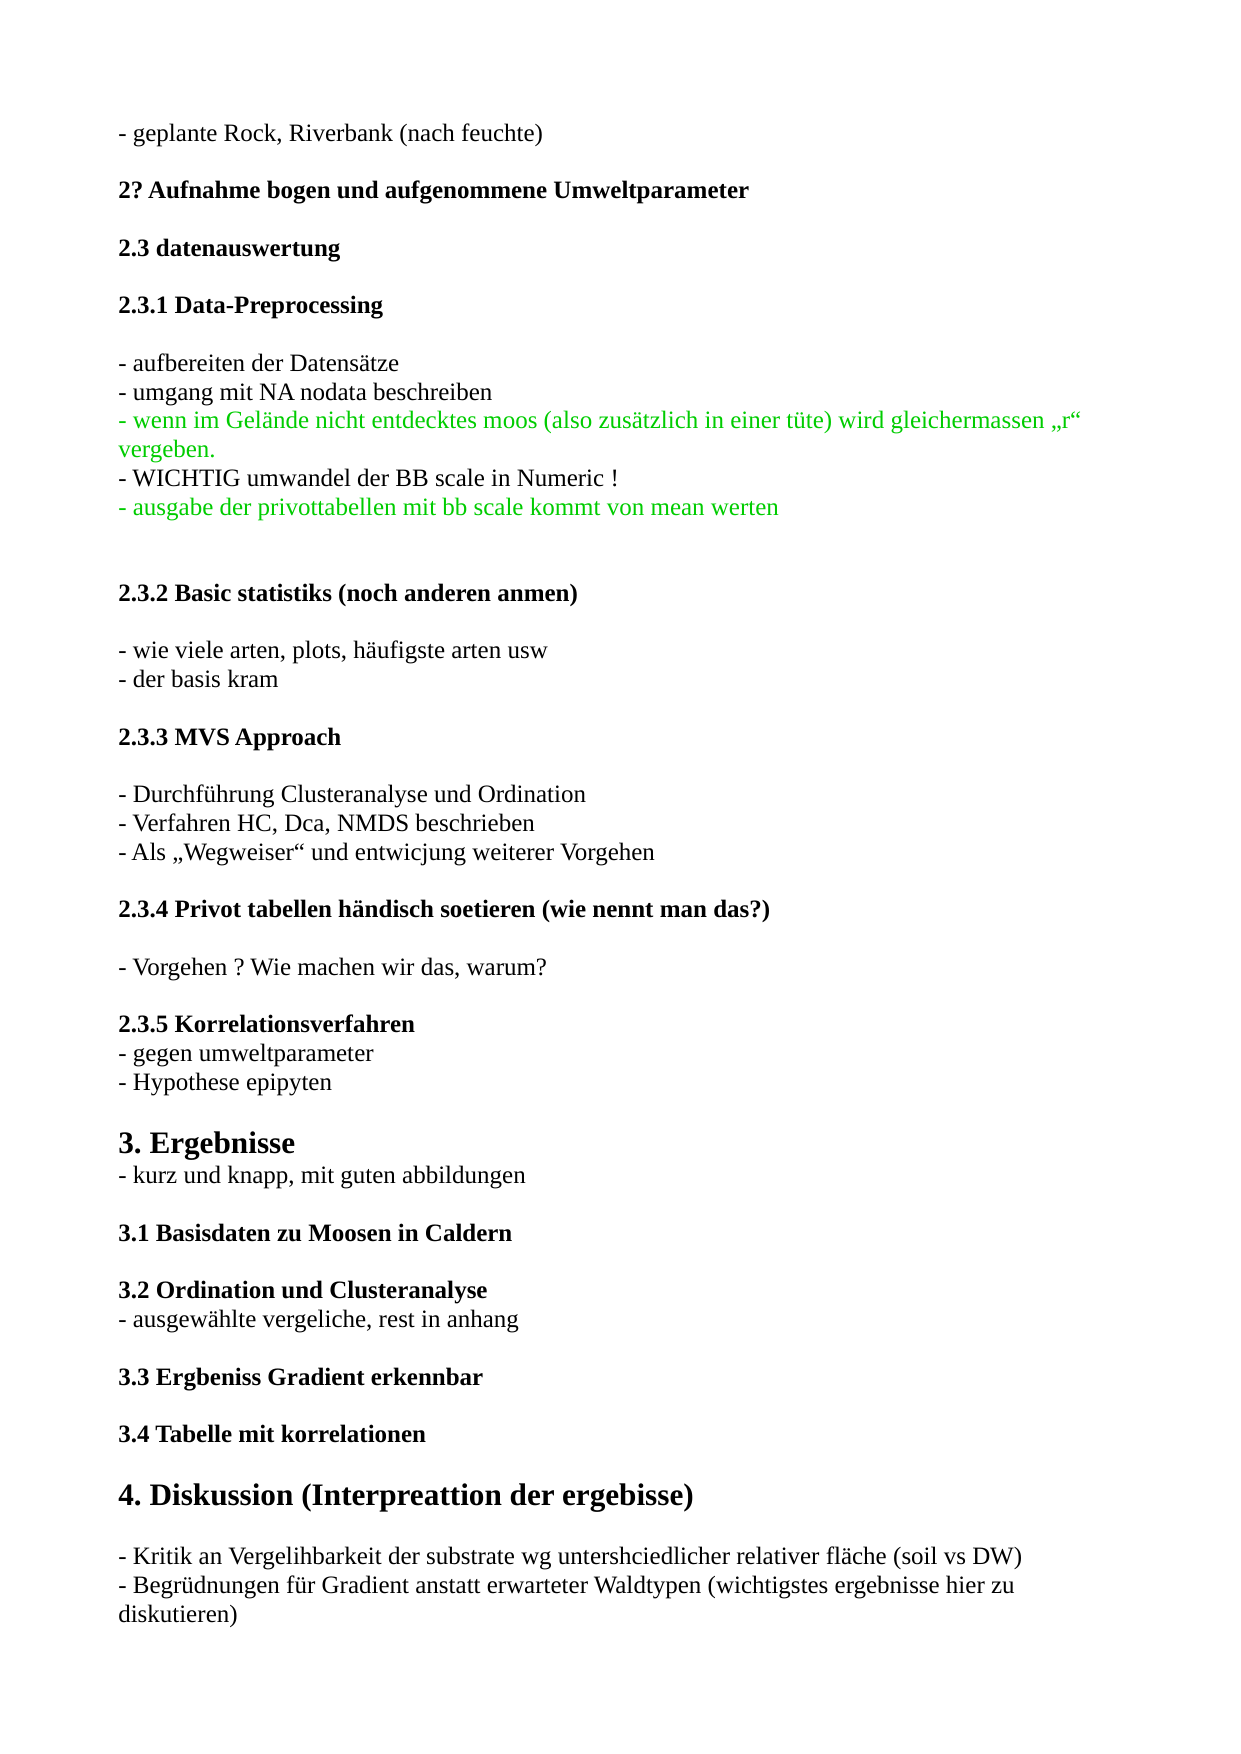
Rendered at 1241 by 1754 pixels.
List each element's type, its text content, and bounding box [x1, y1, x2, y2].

text - Kritik an Vergelihbarkeit der substrate wg untershciedlicher relativer fläche (soil vs DW) [118, 1541, 1122, 1570]
text - Als „Wegweiser“ und entwicjung weiterer Vorgehen [118, 837, 1122, 866]
text - wenn im Gelände nicht entdecktes moos (also zusätzlich in einer tüte) wird gleichermassen „r“ vergeben. [118, 406, 1122, 463]
text - umgang mit NA nodata beschreiben [118, 377, 1122, 406]
text - WICHTIG umwandel der BB scale in Numeric ! [118, 463, 1122, 492]
text 2? Aufnahme bogen und aufgenommene Umweltparameter [118, 176, 1122, 204]
text - Durchführung Clusteranalyse und Ordination [118, 779, 1122, 808]
text 2.3.1 Data-Preprocessing [118, 291, 1122, 319]
text 3.4 Tabelle mit korrelationen [118, 1419, 1122, 1448]
text - ausgewählte vergeliche, rest in anhang [118, 1304, 1122, 1333]
text - aufbereiten der Datensätze [118, 348, 1122, 377]
text - ausgabe der privottabellen mit bb scale kommt von mean werten [118, 492, 1122, 521]
text - Hypothese epipyten [118, 1067, 1122, 1096]
text 2.3 datenauswertung [118, 233, 1122, 262]
text - Vorgehen ? Wie machen wir das, warum? [118, 952, 1122, 981]
text - der basis kram [118, 664, 1122, 693]
text 3.1 Basisdaten zu Moosen in Caldern [118, 1218, 1122, 1247]
text - Begrüdnungen für Gradient anstatt erwarteter Waldtypen (wichtigstes ergebnisse hier zu diskutieren) [118, 1570, 1122, 1627]
text 3. Ergebnisse [118, 1124, 1122, 1160]
text 2.3.3 MVS Approach [118, 722, 1122, 751]
text 2.3.5 Korrelationsverfahren [118, 1009, 1122, 1038]
text - Verfahren HC, Dca, NMDS beschrieben [118, 808, 1122, 837]
text - kurz und knapp, mit guten abbildungen [118, 1160, 1122, 1189]
text 2.3.4 Privot tabellen händisch soetieren (wie nennt man das?) [118, 894, 1122, 923]
text - wie viele arten, plots, häufigste arten usw [118, 636, 1122, 664]
text - gegen umweltparameter [118, 1038, 1122, 1067]
text 2.3.2 Basic statistiks (noch anderen anmen) [118, 578, 1122, 607]
text 4. Diskussion (Interpreattion der ergebisse) [118, 1477, 1122, 1512]
text 3.2 Ordination und Clusteranalyse [118, 1275, 1122, 1304]
text - geplante Rock, Riverbank (nach feuchte) [118, 118, 1122, 147]
text 3.3 Ergbeniss Gradient erkennbar [118, 1362, 1122, 1390]
